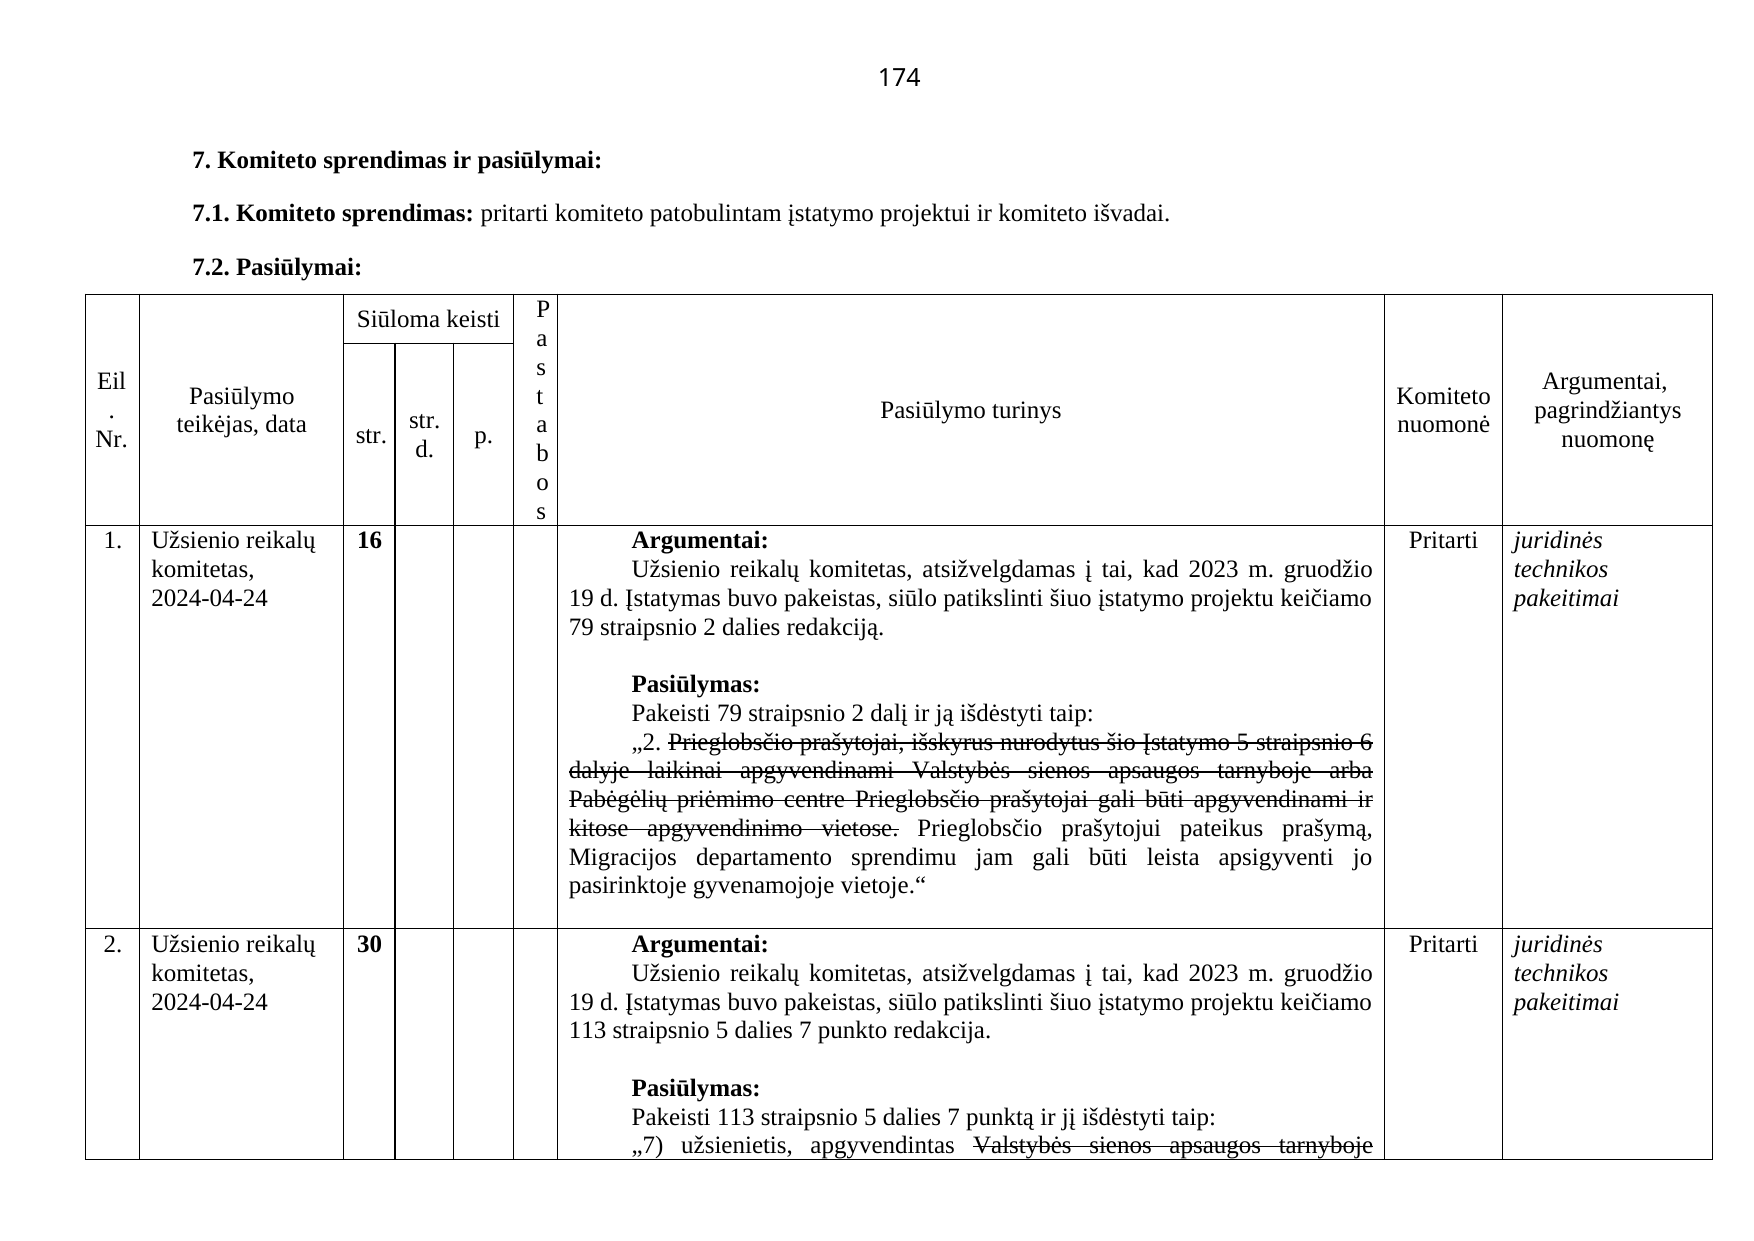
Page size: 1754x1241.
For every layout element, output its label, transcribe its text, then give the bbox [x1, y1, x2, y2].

table_cell p. [454, 344, 513, 524]
table_cell str. d. [396, 344, 453, 524]
table_cell [514, 929, 557, 1159]
table_cell Užsienio reikalų komitetas, 2024-04-24 [140, 929, 343, 1159]
table_header Pasiūlymo turinys [558, 295, 1384, 524]
table_header Eil. Nr. [86, 295, 139, 524]
table_cell [454, 526, 513, 928]
table_cell str. [344, 344, 394, 524]
table_cell 30 [344, 929, 394, 1159]
table_cell Argumentai: Užsienio reikalų komitetas, atsižvelgdamas į tai, kad 2023 m. gruodžio 19 d. Įstatymas buvo pakeistas, siūlo patikslinti šiuo įstatymo projektu keičiamo 79 straipsnio 2 dalies redakciją. Pasiūlymas: Pakeisti 79 straipsnio 2 dalį ir ją išdėstyti taip: „2. Prieglobsčio prašytojai, išskyrus nurodytus šio Įstatymo 5 straipsnio 6 dalyje laikinai apgyvendinami Valstybės sienos apsaugos tarnyboje arba Pabėgėlių priėmimo centre Prieglobsčio prašytojai gali būti apgyvendinami ir kitose apgyvendinimo vietose. Prieglobsčio prašytojui pateikus prašymą, Migracijos departamento sprendimu jam gali būti leista apsigyventi jo pasirinktoje gyvenamojoje vietoje.“ [558, 526, 1384, 928]
table_cell Pritarti [1385, 929, 1502, 1159]
table_header Siūloma keisti [344, 295, 513, 343]
table_cell 16 [344, 526, 394, 928]
table_cell [396, 929, 453, 1159]
table_cell [454, 929, 513, 1159]
table_cell [396, 526, 453, 928]
text 7. Komiteto sprendimas ir pasiūlymai: [103, 145, 1695, 173]
table_cell 1. [86, 526, 139, 928]
table_header Pasiūlymo teikėjas, data [140, 295, 343, 524]
table_header Argumentai, pagrindžiantys nuomonę [1503, 295, 1712, 524]
table_cell juridinės technikos pakeitimai [1503, 526, 1712, 928]
table_cell juridinės technikos pakeitimai [1503, 929, 1712, 1159]
text 7.2. Pasiūlymai: [103, 252, 1695, 281]
text 7.1. Komiteto sprendimas: pritarti komiteto patobulintam įstatymo projektui ir komiteto išvadai. [103, 198, 1695, 227]
table_cell [514, 526, 557, 928]
table_cell Pritarti [1385, 526, 1502, 928]
table_header Pastabos [514, 295, 557, 524]
table_header Komiteto nuomonė [1385, 295, 1502, 524]
table_cell 2. [86, 929, 139, 1159]
table_cell Argumentai: Užsienio reikalų komitetas, atsižvelgdamas į tai, kad 2023 m. gruodžio 19 d. Įstatymas buvo pakeistas, siūlo patikslinti šiuo įstatymo projektu keičiamo 113 straipsnio 5 dalies 7 punkto redakcija. Pasiūlymas: Pakeisti 113 straipsnio 5 dalies 7 punktą ir jį išdėstyti taip: „7) užsienietis, apgyvendintas Valstybės sienos apsaugos tarnyboje [558, 929, 1384, 1159]
table_cell Užsienio reikalų komitetas, 2024-04-24 [140, 526, 343, 928]
